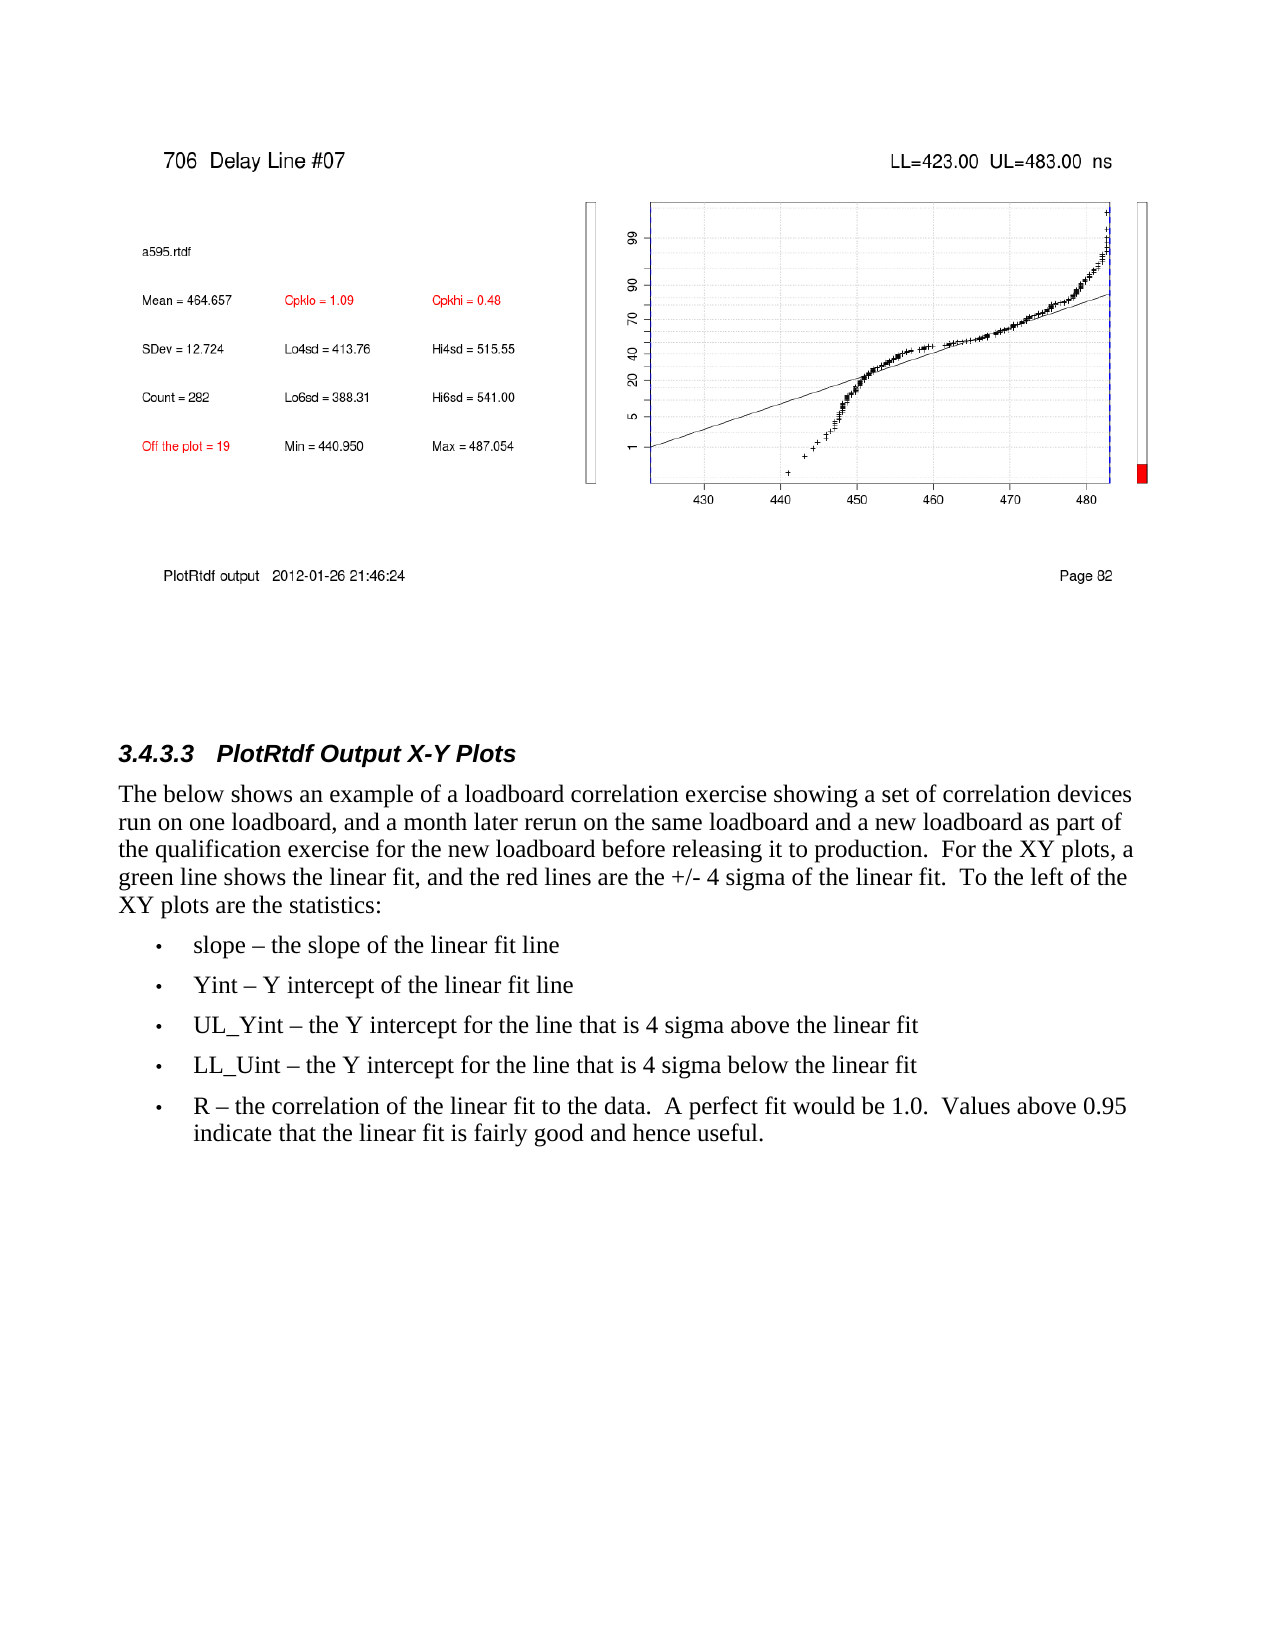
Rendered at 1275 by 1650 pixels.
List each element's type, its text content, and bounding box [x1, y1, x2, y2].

text The below shows an example of a loadboard correlation exercise showing a set of correlation devices run on one loadboard, and a month later rerun on the same loadboard and a new loadboard as part of the qualification exercise for the new loadboard before releasing it to production. For the XY plots, a green line shows the linear fit, and the red lines are the +/- 4 sigma of the linear fit. To the left of the XY plots are the statistics: [118, 780, 1157, 918]
list Yint – Y intercept of the linear fit line [156, 971, 1157, 999]
list slope – the slope of the linear fit line [156, 931, 1157, 959]
subtitle PlotRtdf Output X-Y Plots [118, 740, 1157, 767]
list R – the correlation of the linear fit to the data. A perfect fit would be 1.0. Values above 0.95 indicate that the linear fit is fairly good and hence useful. [156, 1092, 1157, 1147]
picture [118, 118, 1157, 595]
list LL_Uint – the Y intercept for the line that is 4 sigma below the linear fit [156, 1052, 1157, 1079]
list UL_Yint – the Y intercept for the line that is 4 sigma above the linear fit [156, 1011, 1157, 1039]
